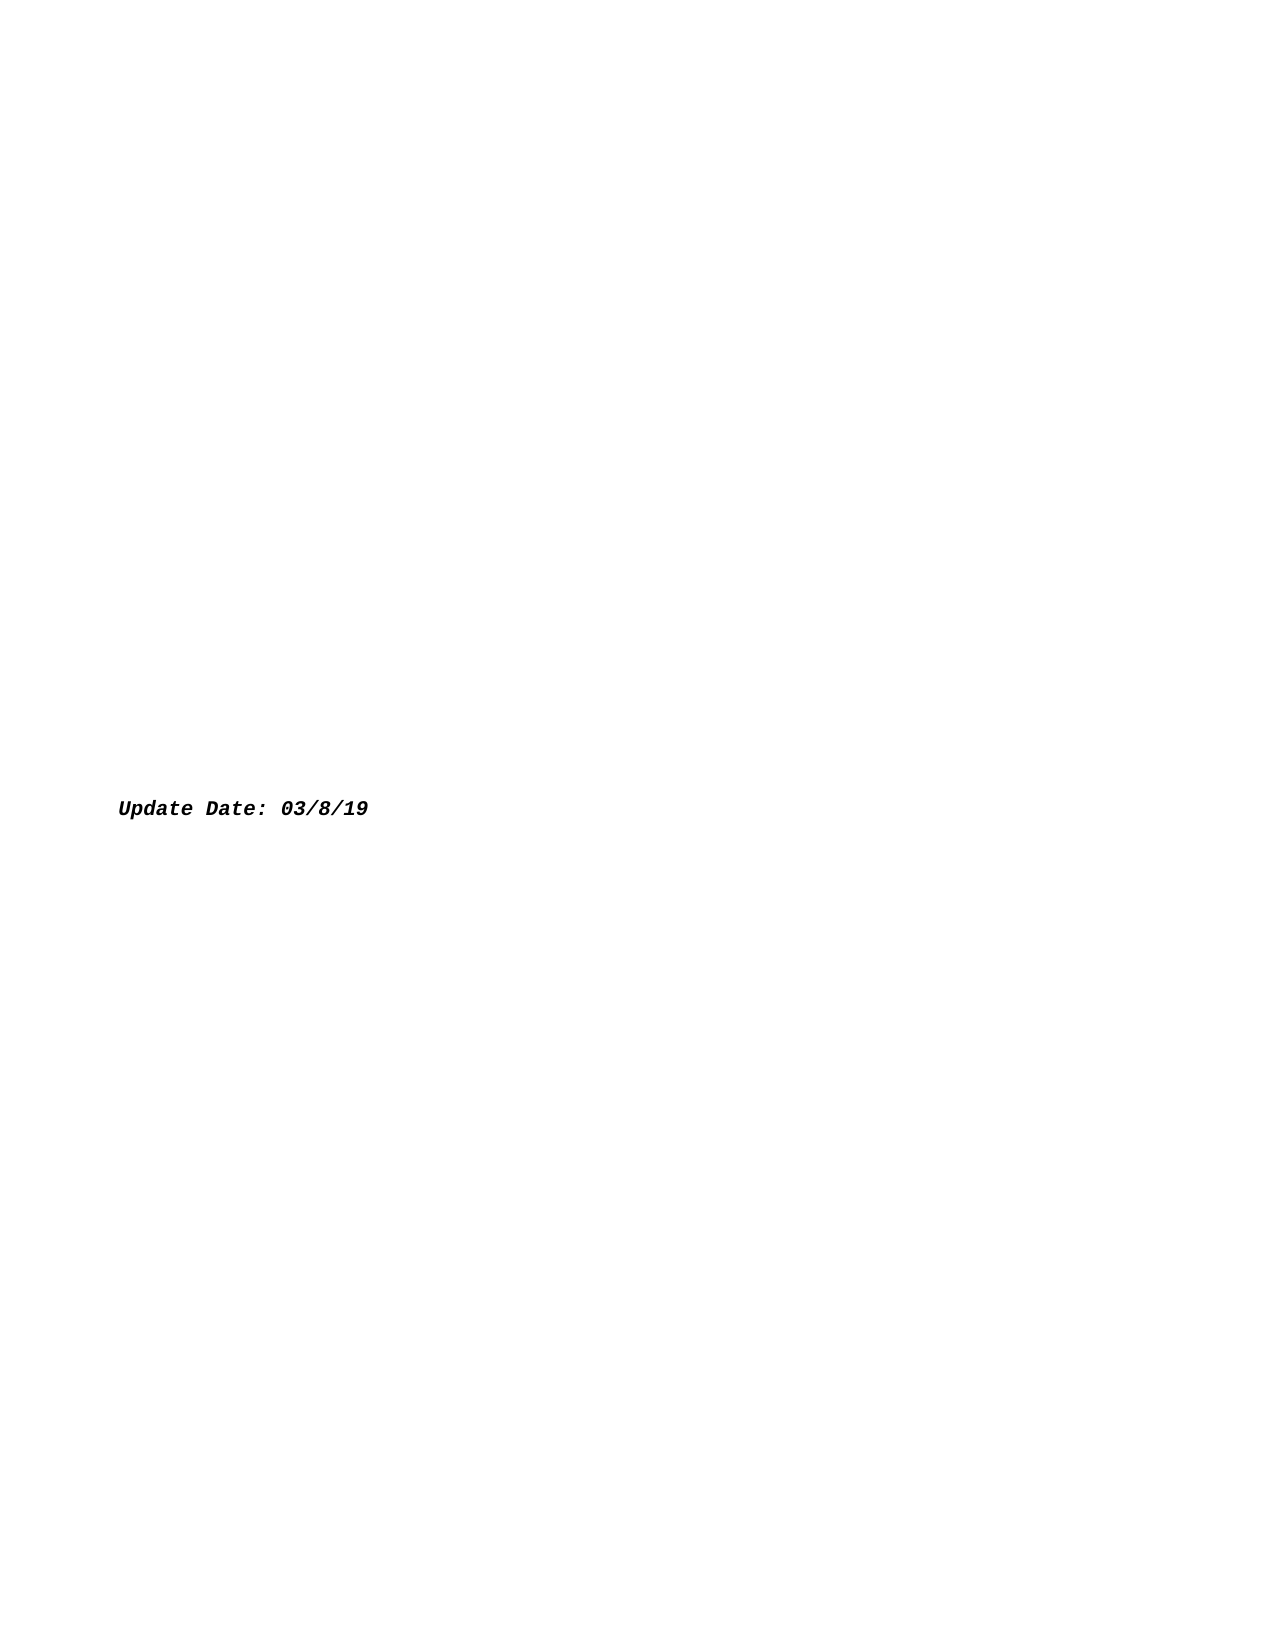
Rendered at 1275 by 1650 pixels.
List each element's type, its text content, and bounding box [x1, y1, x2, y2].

text Update Date: 03/8/19 [118, 798, 1157, 822]
